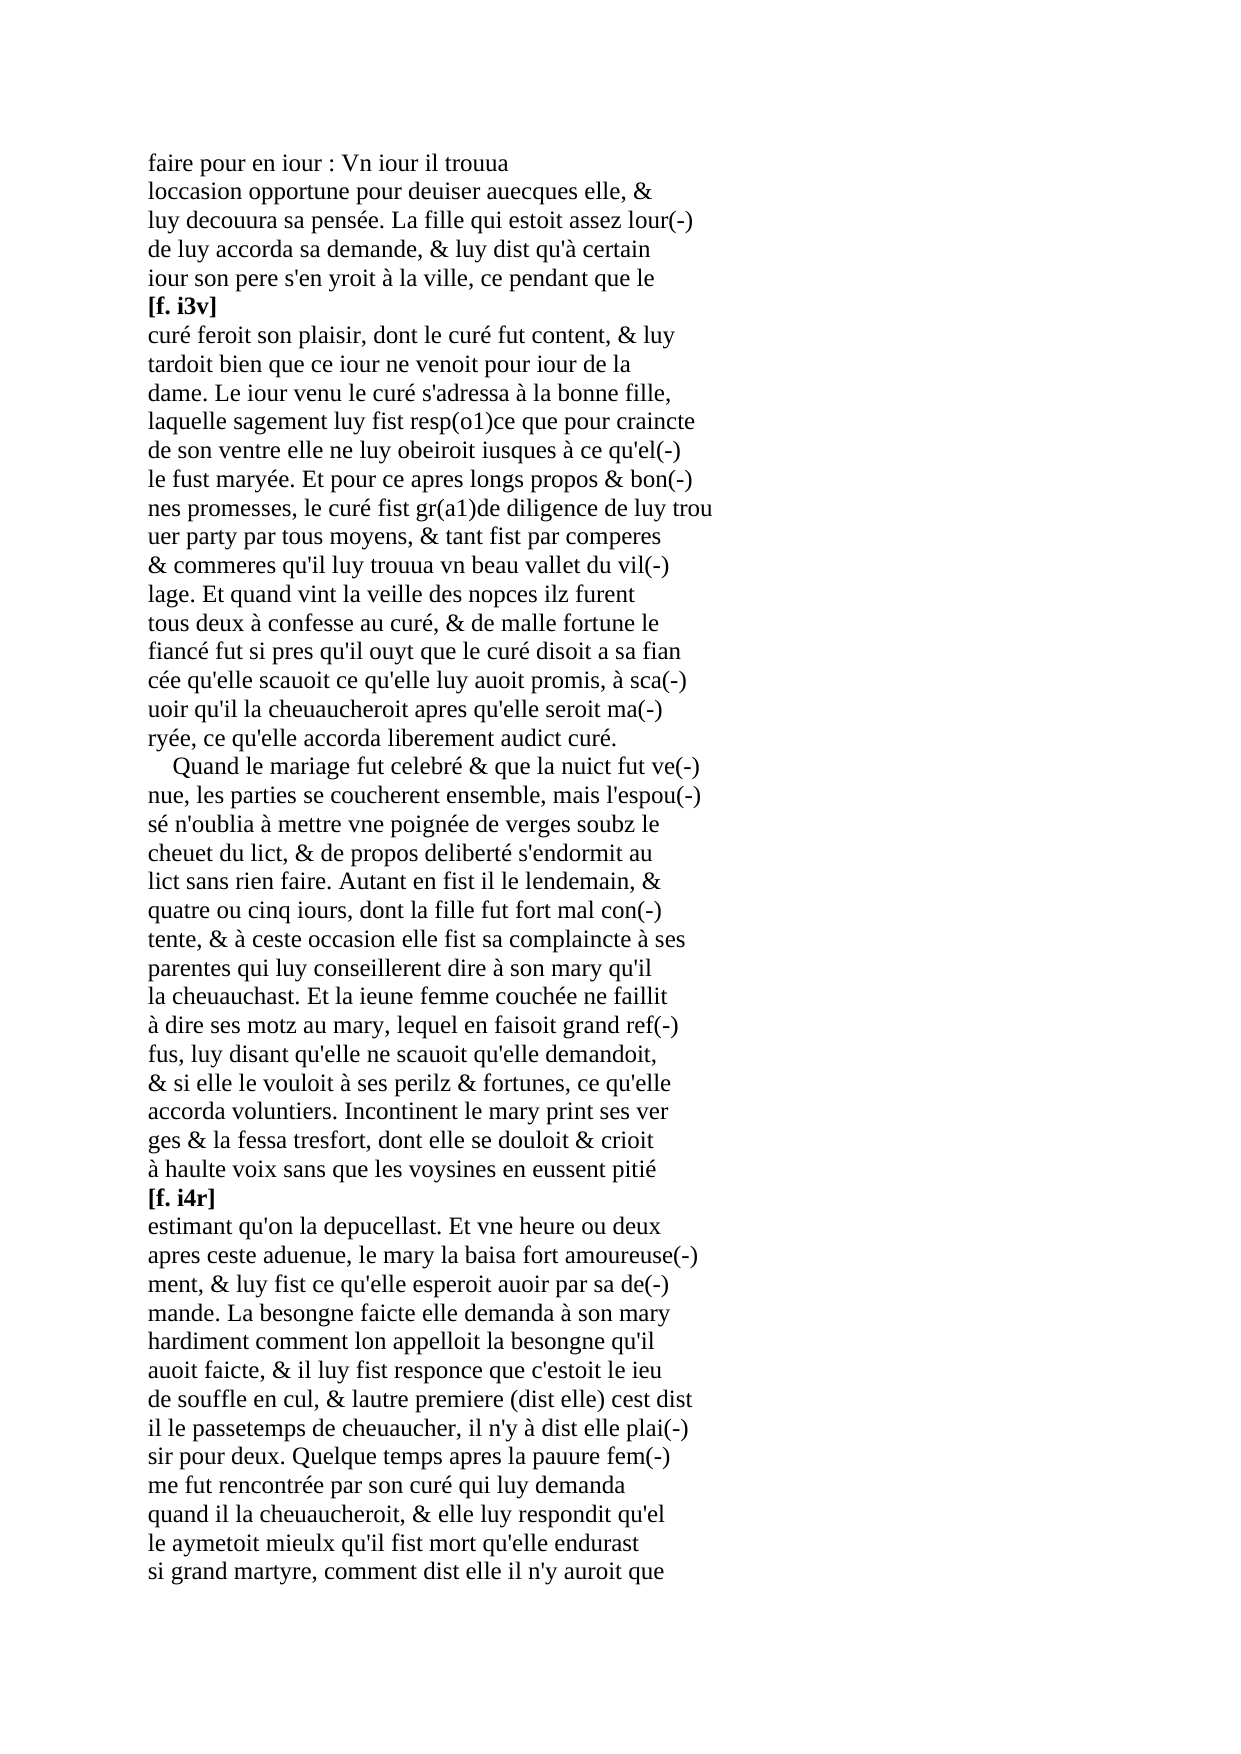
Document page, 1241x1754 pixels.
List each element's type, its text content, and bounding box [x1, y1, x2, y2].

text faire pour en iour : Vn iour il trouua loccasion opportune pour deuiser auecques elle, & luy decouura sa pensée. La fille qui estoit assez lour(-) de luy accorda sa demande, & luy dist qu'à certain iour son pere s'en yroit à la ville, ce pendant que le [f. i3v] curé feroit son plaisir, dont le curé fut content, & luy tardoit bien que ce iour ne venoit pour iour de la dame. Le iour venu le curé s'adressa à la bonne fille, laquelle sagement luy fist resp(o1)ce que pour craincte de son ventre elle ne luy obeiroit iusques à ce qu'el(-) le fust maryée. Et pour ce apres longs propos & bon(-) nes promesses, le curé fist gr(a1)de diligence de luy trou uer party par tous moyens, & tant fist par comperes & commeres qu'il luy trouua vn beau vallet du vil(-) lage. Et quand vint la veille des nopces ilz furent tous deux à confesse au curé, & de malle fortune le fiancé fut si pres qu'il ouyt que le curé disoit a sa fian cée qu'elle scauoit ce qu'elle luy auoit promis, à sca(-) uoir qu'il la cheuaucheroit apres qu'elle seroit ma(-) ryée, ce qu'elle accorda liberement audict curé. [148, 148, 1093, 751]
text Quand le mariage fut celebré & que la nuict fut ve(-) nue, les parties se coucherent ensemble, mais l'espou(-) sé n'oublia à mettre vne poignée de verges soubz le cheuet du lict, & de propos deliberté s'endormit au lict sans rien faire. Autant en fist il le lendemain, & quatre ou cinq iours, dont la fille fut fort mal con(-) tente, & à ceste occasion elle fist sa complaincte à ses parentes qui luy conseillerent dire à son mary qu'il la cheuauchast. Et la ieune femme couchée ne faillit à dire ses motz au mary, lequel en faisoit grand ref(-) fus, luy disant qu'elle ne scauoit qu'elle demandoit, & si elle le vouloit à ses perilz & fortunes, ce qu'elle accorda voluntiers. Incontinent le mary print ses ver ges & la fessa tresfort, dont elle se douloit & crioit à haulte voix sans que les voysines en eussent pitié [f. i4r] estimant qu'on la depucellast. Et vne heure ou deux apres ceste aduenue, le mary la baisa fort amoureuse(-) ment, & luy fist ce qu'elle esperoit auoir par sa de(-) mande. La besongne faicte elle demanda à son mary hardiment comment lon appelloit la besongne qu'il auoit faicte, & il luy fist responce que c'estoit le ieu de souffle en cul, & lautre premiere (dist elle) cest dist il le passetemps de cheuaucher, il n'y à dist elle plai(-) sir pour deux. Quelque temps apres la pauure fem(-) me fut rencontrée par son curé qui luy demanda quand il la cheuaucheroit, & elle luy respondit qu'el le aymetoit mieulx qu'il fist mort qu'elle endurast si grand martyre, comment dist elle il n'y auroit que [148, 751, 1093, 1585]
